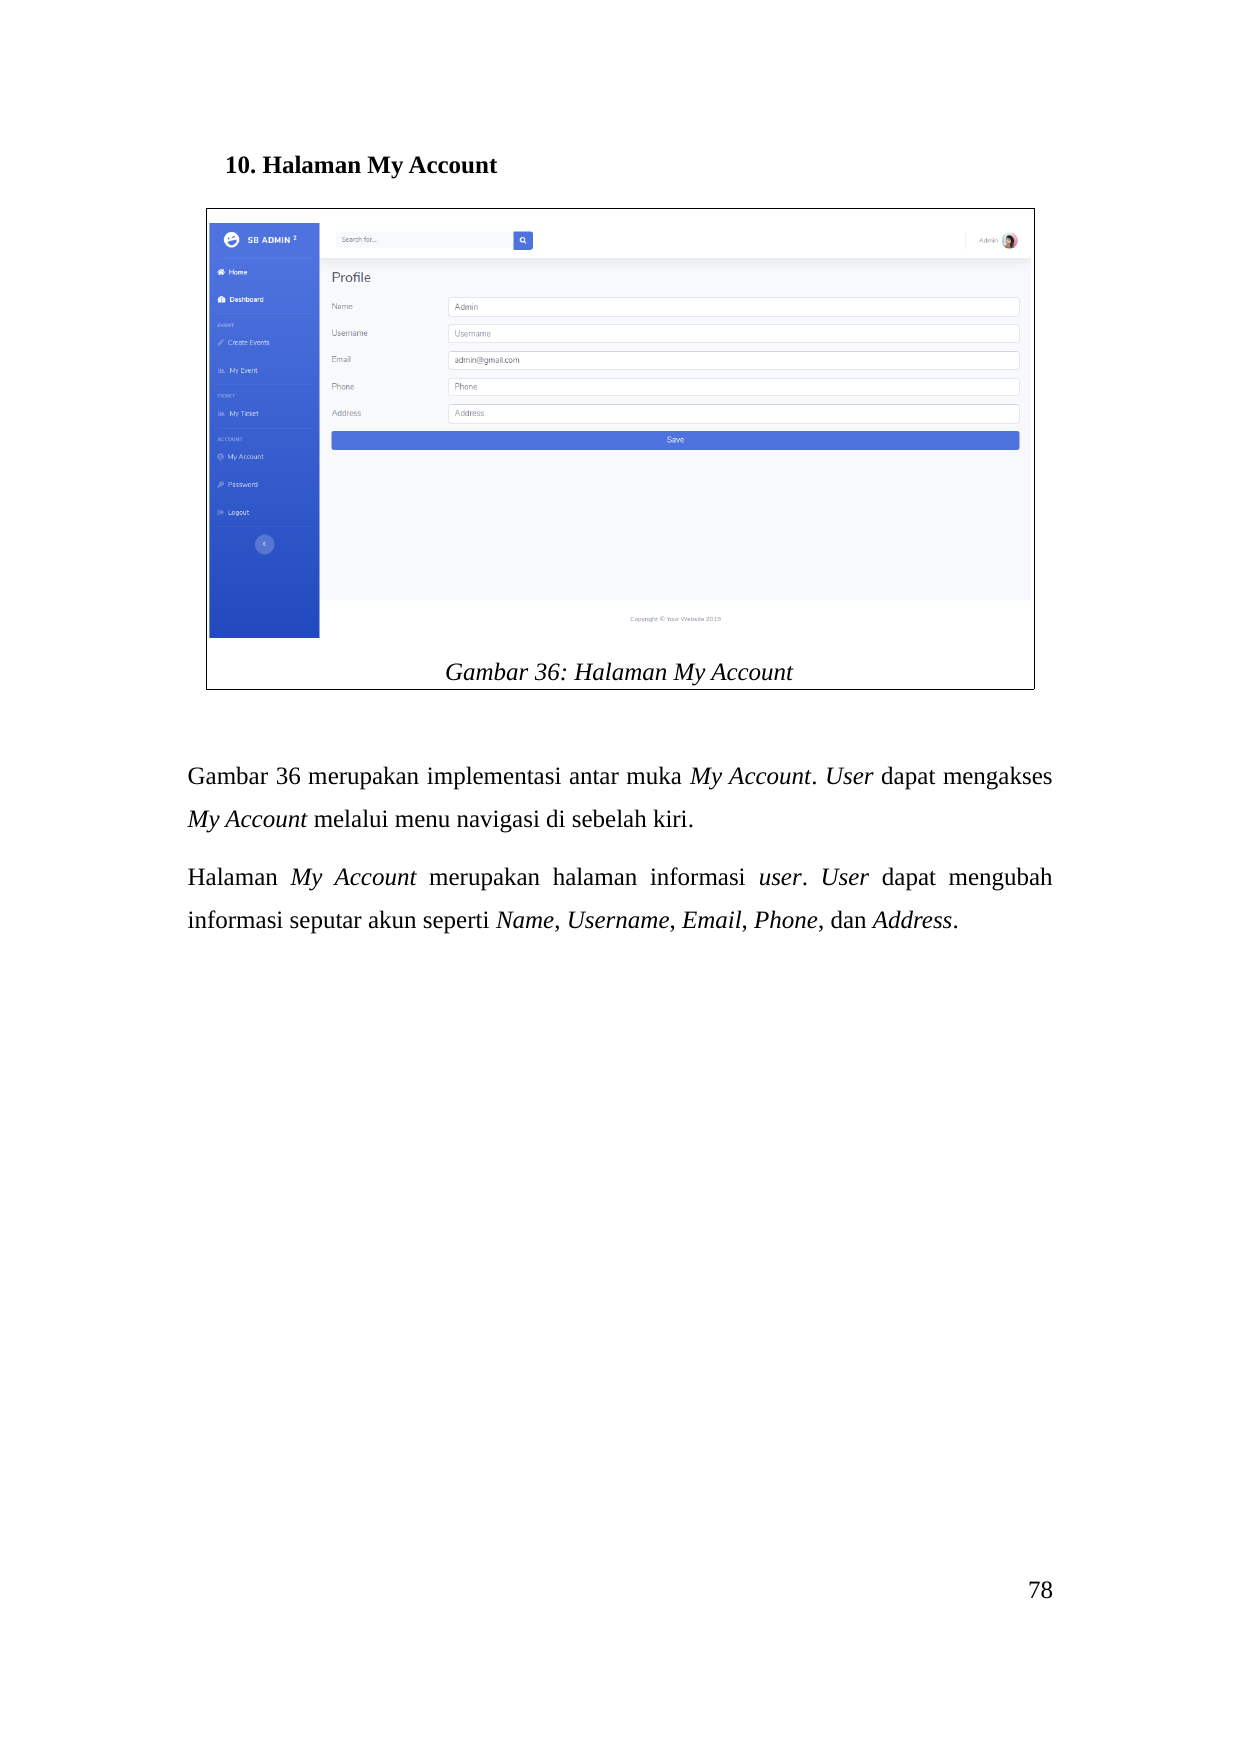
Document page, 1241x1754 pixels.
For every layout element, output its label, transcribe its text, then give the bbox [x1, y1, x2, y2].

text Halaman My Account merupakan halaman informasi user. User dapat mengubah informasi seputar akun seperti Name, Username, Email, Phone, dan Address. [187, 862, 1053, 934]
picture [209, 223, 1031, 638]
list Halaman My Account [225, 150, 1053, 179]
text Gambar 36 merupakan implementasi antar muka My Account. User dapat mengakses My Account melalui menu navigasi di sebelah kiri. [187, 761, 1053, 833]
list Gambar 36: Halaman My Account [209, 638, 1031, 686]
